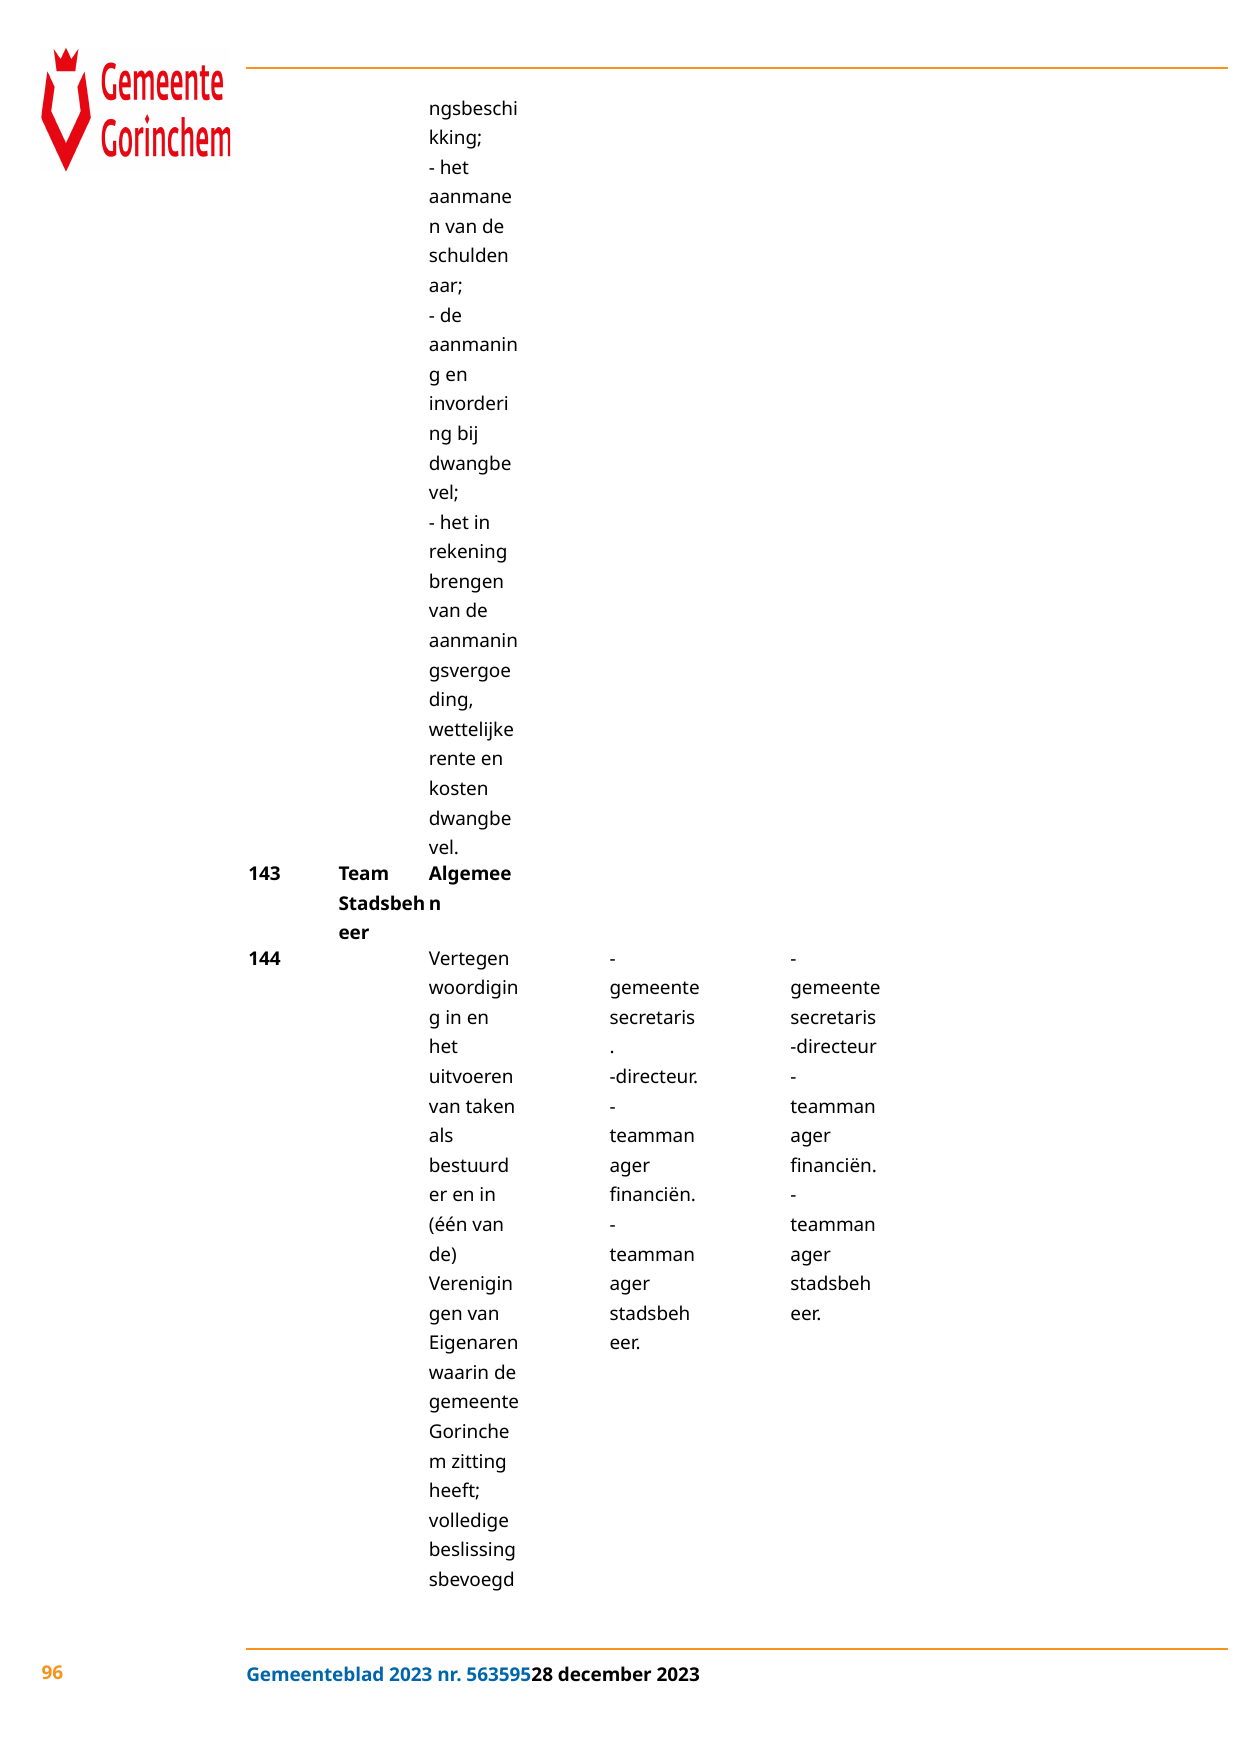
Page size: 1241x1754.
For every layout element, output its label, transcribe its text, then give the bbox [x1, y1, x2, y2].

table_cell [881, 95, 971, 860]
table_cell [248, 95, 338, 860]
table_cell [971, 860, 1061, 945]
table_cell [700, 945, 790, 1592]
picture [41, 47, 231, 172]
table_cell [790, 95, 881, 860]
table_cell Algemeen [429, 860, 519, 945]
table_cell 144 [248, 945, 338, 1592]
table_cell [609, 95, 700, 860]
table_cell - gemeentesecretaris -directeur -teammanager financiën. - teammanager stadsbeheer. [790, 945, 881, 1592]
table_cell [609, 860, 700, 945]
table_cell - gemeentesecretaris. -directeur. -teammanager financiën. - teammanager stadsbeheer. [609, 945, 700, 1592]
table_cell [1061, 945, 1152, 1592]
table_cell [519, 95, 609, 860]
table_cell [881, 945, 971, 1592]
table_cell [971, 95, 1061, 860]
table_cell [1061, 860, 1152, 945]
table_cell [700, 95, 790, 860]
table_cell [519, 860, 609, 945]
table_cell [881, 860, 971, 945]
table_cell [519, 945, 609, 1592]
table_cell 143 [248, 860, 338, 945]
table_cell [790, 860, 881, 945]
table_cell Vertegenwoordiging in en het uitvoeren van taken als bestuurder en in (één van de) Verenigingen van Eigenaren waarin de gemeente Gorinchem zitting heeft; volledige beslissingsbevoegd [429, 945, 519, 1592]
table_cell Team Stadsbeheer [338, 860, 429, 945]
table_cell [338, 945, 429, 1592]
table_cell [338, 95, 429, 860]
table_cell [971, 945, 1061, 1592]
table_cell ngsbeschikking; - het aanmanen van de schuldenaar; - de aanmaning en invordering bij dwangbevel; - het in rekening brengen van de aanmaningsvergoeding, wettelijke rente en kosten dwangbevel. [429, 95, 519, 860]
table_cell [1061, 95, 1152, 860]
table_cell [700, 860, 790, 945]
